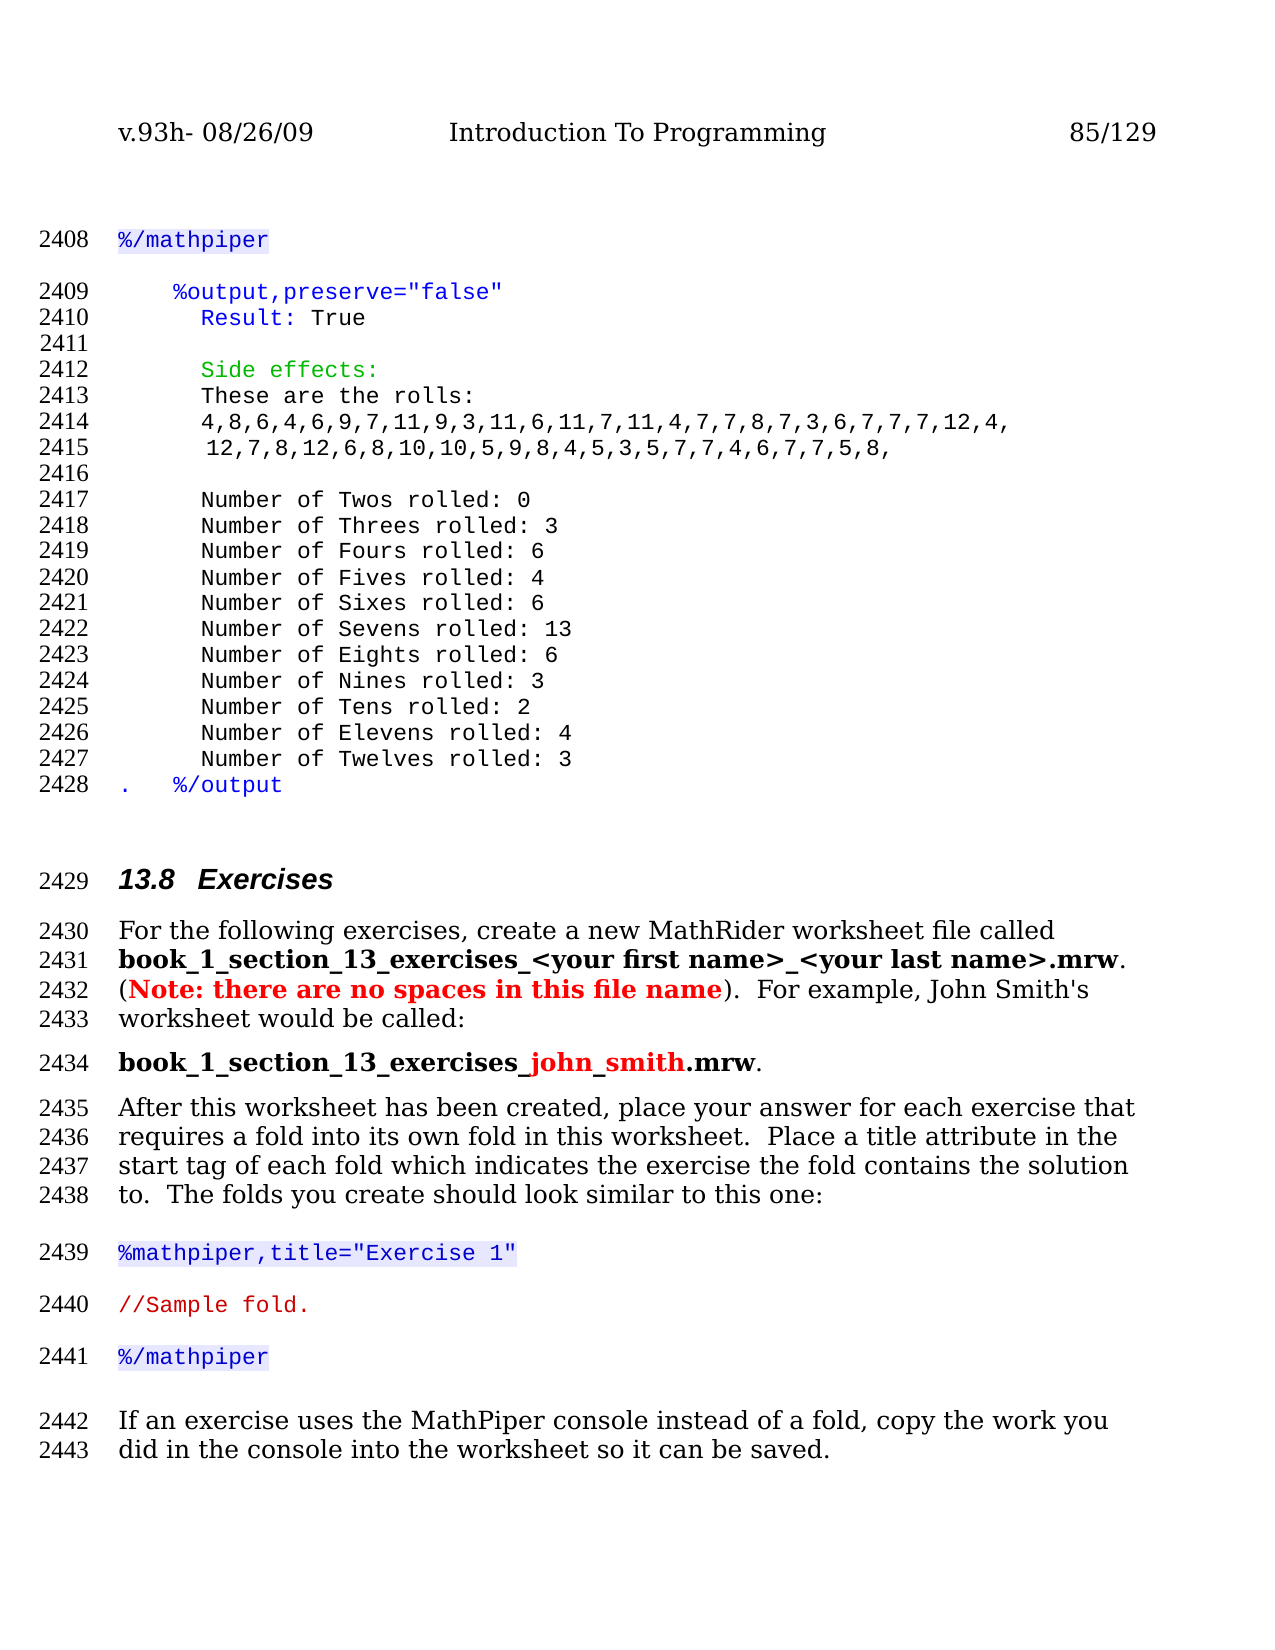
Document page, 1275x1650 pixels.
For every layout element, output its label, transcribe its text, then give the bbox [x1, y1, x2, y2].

text Number of Tens rolled: 2 [118, 696, 1157, 721]
subtitle Exercises [118, 862, 1157, 895]
text Number of Sixes rolled: 6 [118, 592, 1157, 618]
text %/mathpiper [118, 1345, 1157, 1371]
text Number of Fives rolled: 4 [118, 566, 1157, 592]
text After this worksheet has been created, place your answer for each exercise that requires a fold into its own fold in this worksheet. Place a title attribute in the start tag of each fold which indicates the exercise the fold contains the solution to. The folds you create should look similar to this one: [118, 1093, 1157, 1209]
text Number of Fours rolled: 6 [118, 540, 1157, 566]
text . %/output [118, 773, 1157, 799]
text For the following exercises, create a new MathRider worksheet file called book_1_section_13_exercises_<your first name>_<your last name>.mrw. (Note: there are no spaces in this file name). For example, John Smith's worksheet would be called: [118, 916, 1157, 1033]
text book_1_section_13_exercises_john_smith.mrw. [118, 1048, 1157, 1078]
text Number of Eights rolled: 6 [118, 644, 1157, 669]
text %/mathpiper [118, 229, 1157, 254]
text %output,preserve="false" [118, 281, 1157, 306]
text 4,8,6,4,6,9,7,11,9,3,11,6,11,7,11,4,7,7,8,7,3,6,7,7,7,12,4, [118, 410, 1157, 436]
text Number of Nines rolled: 3 [118, 669, 1157, 696]
text Result: True [118, 306, 1157, 332]
text %mathpiper,title="Exercise 1" [118, 1241, 1157, 1267]
text Number of Sevens rolled: 13 [118, 618, 1157, 644]
text If an exercise uses the MathPiper console instead of a fold, copy the work you did in the console into the worksheet so it can be saved. [118, 1406, 1157, 1464]
text Number of Twos rolled: 0 [118, 488, 1157, 514]
text Number of Threes rolled: 3 [118, 514, 1157, 540]
text Side effects: [118, 358, 1157, 384]
text These are the rolls: [118, 384, 1157, 410]
text //Sample fold. [118, 1293, 1157, 1319]
text 12,7,8,12,6,8,10,10,5,9,8,4,5,3,5,7,7,4,6,7,7,5,8, [118, 436, 1157, 462]
text Number of Twelves rolled: 3 [118, 747, 1157, 773]
text Number of Elevens rolled: 4 [118, 721, 1157, 747]
